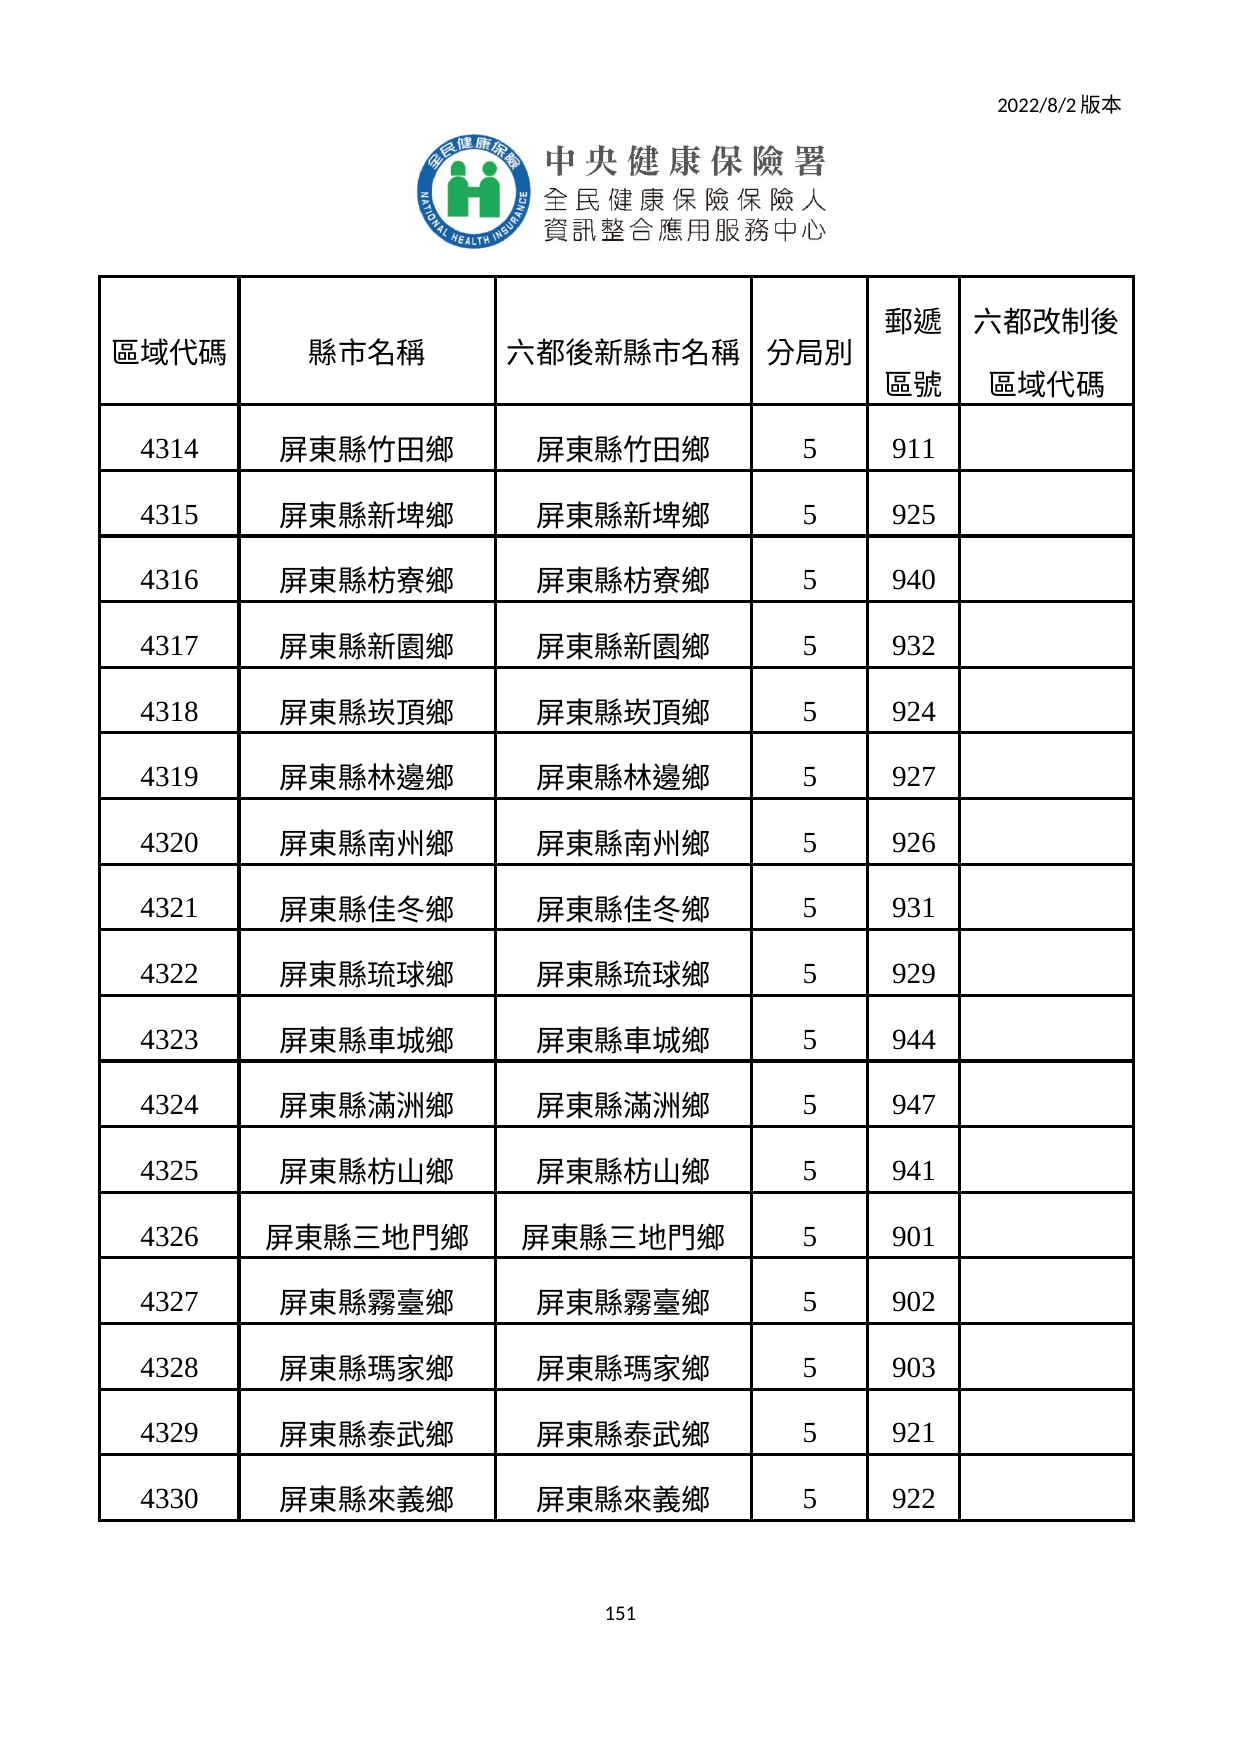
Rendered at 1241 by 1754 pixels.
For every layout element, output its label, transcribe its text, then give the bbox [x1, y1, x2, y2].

table_cell 4317 [101, 603, 237, 666]
table_cell 924 [869, 669, 958, 731]
table_header 分局別 [753, 278, 866, 403]
table_cell 4323 [101, 997, 237, 1059]
table_cell [961, 734, 1132, 797]
table_cell 屏東縣泰武鄉 [241, 1391, 494, 1453]
table_cell [961, 538, 1132, 600]
table_cell 屏東縣三地門鄉 [241, 1194, 494, 1256]
table_cell 5 [753, 800, 866, 862]
table_cell 屏東縣琉球鄉 [241, 931, 494, 994]
table_cell 926 [869, 800, 958, 862]
table_cell 屏東縣佳冬鄉 [497, 866, 750, 928]
table_cell 5 [753, 1391, 866, 1453]
table_cell 屏東縣新埤鄉 [497, 472, 750, 534]
table_cell 屏東縣琉球鄉 [497, 931, 750, 994]
table_cell 屏東縣新園鄉 [241, 603, 494, 666]
table_cell 4324 [101, 1063, 237, 1125]
table_cell 4320 [101, 800, 237, 862]
table_cell 4321 [101, 866, 237, 928]
table_cell [961, 406, 1132, 469]
table_cell 屏東縣新埤鄉 [241, 472, 494, 534]
table_cell 5 [753, 472, 866, 534]
table_cell 5 [753, 1456, 866, 1519]
table_cell 屏東縣枋山鄉 [241, 1128, 494, 1191]
table_cell [961, 866, 1132, 928]
table_cell 929 [869, 931, 958, 994]
table_cell 屏東縣枋寮鄉 [241, 538, 494, 600]
table_cell 932 [869, 603, 958, 666]
table_cell 5 [753, 669, 866, 731]
table_cell 921 [869, 1391, 958, 1453]
table_header 六都後新縣市名稱 [497, 278, 750, 403]
table_cell 4330 [101, 1456, 237, 1519]
table_cell 5 [753, 1063, 866, 1125]
table_cell 940 [869, 538, 958, 600]
table_cell 4322 [101, 931, 237, 994]
table_cell 屏東縣瑪家鄉 [241, 1325, 494, 1387]
table_cell 屏東縣佳冬鄉 [241, 866, 494, 928]
table_cell [961, 931, 1132, 994]
table_cell 5 [753, 866, 866, 928]
table_cell 944 [869, 997, 958, 1059]
table_cell 941 [869, 1128, 958, 1191]
table_header 縣市名稱 [241, 278, 494, 403]
table_cell 屏東縣竹田鄉 [497, 406, 750, 469]
table_cell 屏東縣來義鄉 [241, 1456, 494, 1519]
table_cell 903 [869, 1325, 958, 1387]
table_cell [961, 1325, 1132, 1387]
table_cell 4314 [101, 406, 237, 469]
table_cell [961, 1194, 1132, 1256]
table_cell 901 [869, 1194, 958, 1256]
table_cell 4327 [101, 1259, 237, 1322]
table_cell 屏東縣崁頂鄉 [241, 669, 494, 731]
table_cell 屏東縣枋山鄉 [497, 1128, 750, 1191]
table_cell 931 [869, 866, 958, 928]
table_cell 屏東縣南州鄉 [497, 800, 750, 862]
table_cell [961, 997, 1132, 1059]
table_cell 4319 [101, 734, 237, 797]
table_cell 4316 [101, 538, 237, 600]
table_header 郵遞區號 [869, 278, 958, 403]
table_cell 4329 [101, 1391, 237, 1453]
table_cell 屏東縣霧臺鄉 [497, 1259, 750, 1322]
table_cell 947 [869, 1063, 958, 1125]
table_cell 屏東縣車城鄉 [241, 997, 494, 1059]
table_cell 屏東縣林邊鄉 [497, 734, 750, 797]
table_cell 屏東縣三地門鄉 [497, 1194, 750, 1256]
table_cell 屏東縣泰武鄉 [497, 1391, 750, 1453]
table_cell 911 [869, 406, 958, 469]
table_cell 屏東縣竹田鄉 [241, 406, 494, 469]
table_cell 屏東縣滿洲鄉 [497, 1063, 750, 1125]
table_cell 屏東縣崁頂鄉 [497, 669, 750, 731]
table_cell 902 [869, 1259, 958, 1322]
table_cell 5 [753, 1194, 866, 1256]
table_cell 4318 [101, 669, 237, 731]
table_cell 屏東縣南州鄉 [241, 800, 494, 862]
table_header 六都改制後區域代碼 [961, 278, 1132, 403]
table_cell [961, 669, 1132, 731]
table_cell 4326 [101, 1194, 237, 1256]
table_cell 5 [753, 997, 866, 1059]
table_cell 5 [753, 1128, 866, 1191]
table_header 區域代碼 [101, 278, 237, 403]
table_cell [961, 1063, 1132, 1125]
table_cell [961, 1391, 1132, 1453]
table_cell 5 [753, 603, 866, 666]
table_cell 屏東縣滿洲鄉 [241, 1063, 494, 1125]
table_cell [961, 603, 1132, 666]
table_cell 5 [753, 734, 866, 797]
table_cell 屏東縣新園鄉 [497, 603, 750, 666]
table_cell 屏東縣來義鄉 [497, 1456, 750, 1519]
table_cell [961, 472, 1132, 534]
table_cell 屏東縣枋寮鄉 [497, 538, 750, 600]
table_cell 屏東縣瑪家鄉 [497, 1325, 750, 1387]
table_cell [961, 1456, 1132, 1519]
table_cell 922 [869, 1456, 958, 1519]
table_cell 5 [753, 1325, 866, 1387]
table_cell 4328 [101, 1325, 237, 1387]
table_cell 925 [869, 472, 958, 534]
table_cell [961, 800, 1132, 862]
table_cell 屏東縣林邊鄉 [241, 734, 494, 797]
table_cell [961, 1128, 1132, 1191]
table_cell 5 [753, 1259, 866, 1322]
table_cell 927 [869, 734, 958, 797]
table_cell 4315 [101, 472, 237, 534]
table_cell 5 [753, 538, 866, 600]
table_cell 5 [753, 931, 866, 994]
table_cell 屏東縣車城鄉 [497, 997, 750, 1059]
table_cell 4325 [101, 1128, 237, 1191]
table_cell 5 [753, 406, 866, 469]
table_cell [961, 1259, 1132, 1322]
table_cell 屏東縣霧臺鄉 [241, 1259, 494, 1322]
